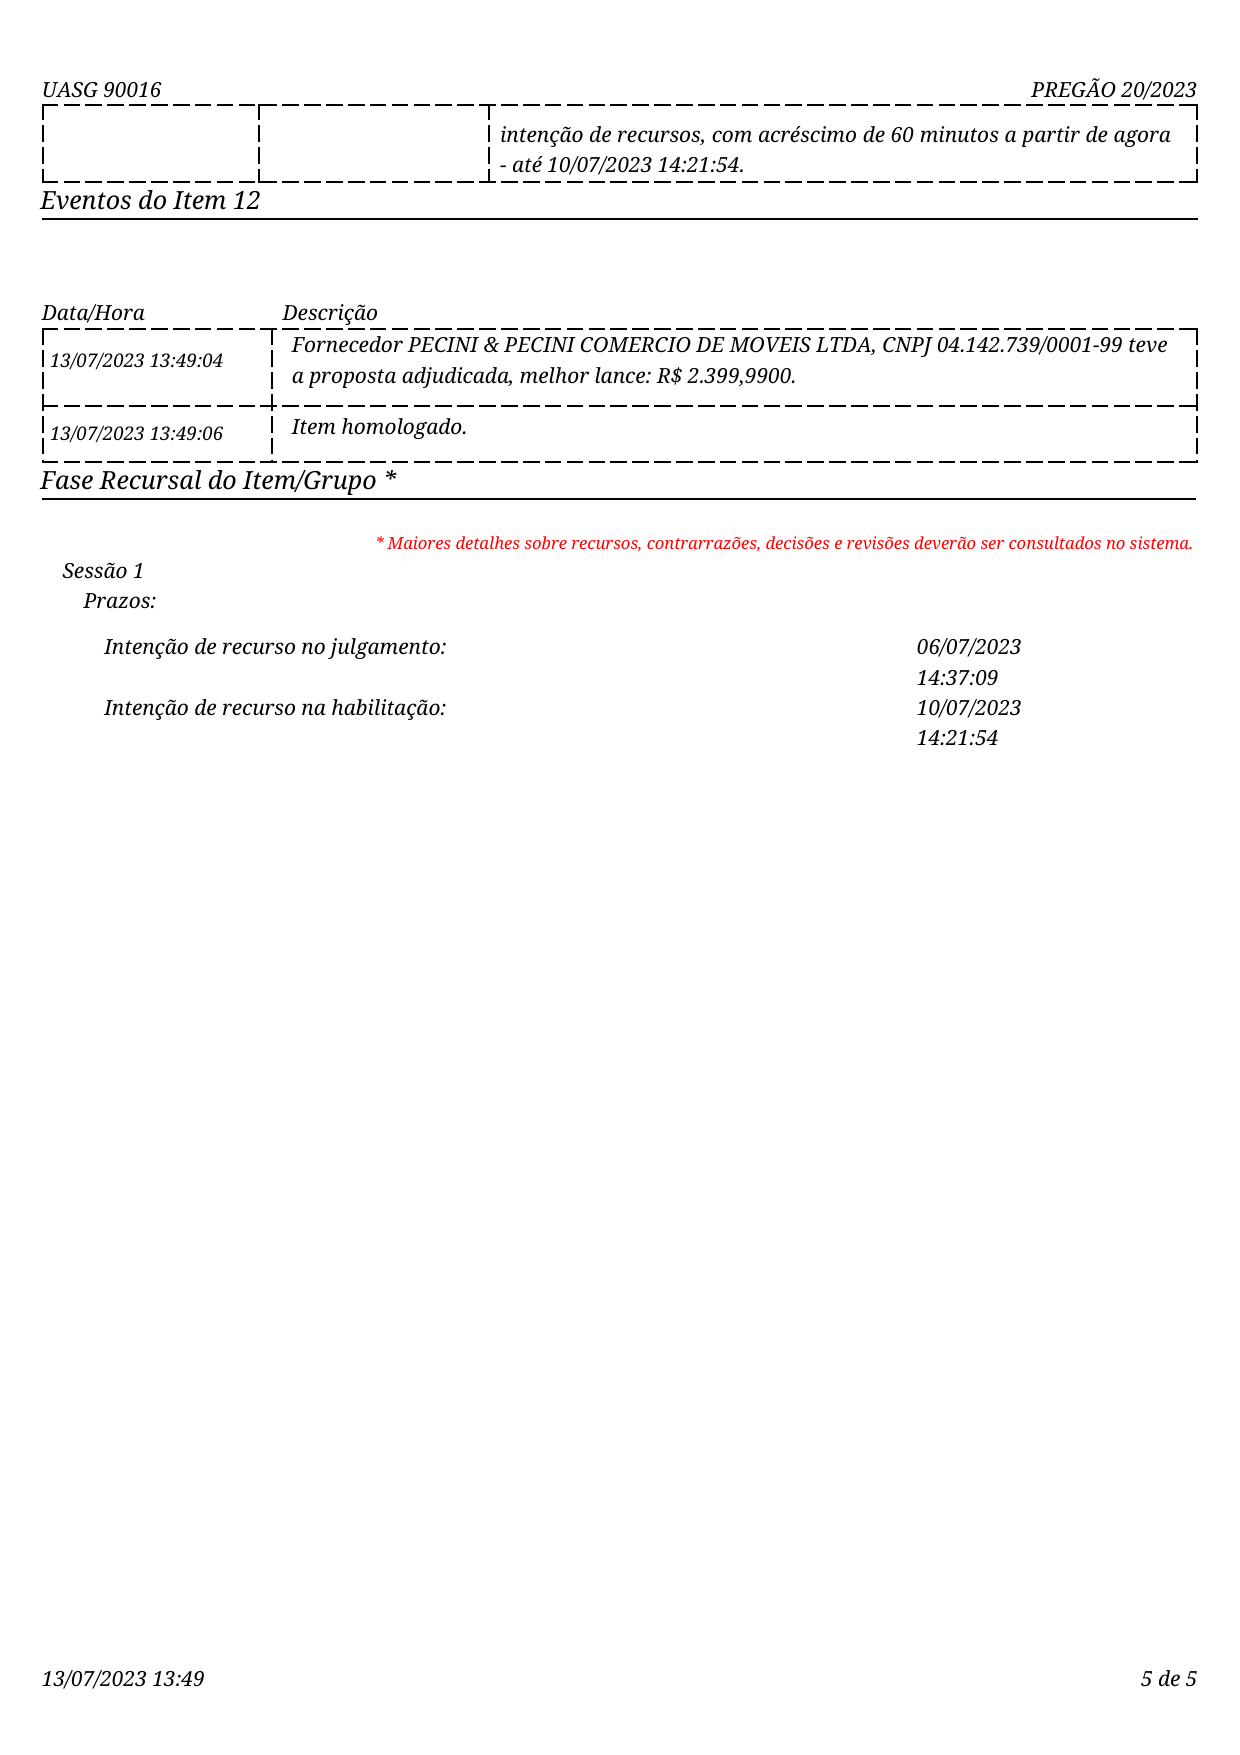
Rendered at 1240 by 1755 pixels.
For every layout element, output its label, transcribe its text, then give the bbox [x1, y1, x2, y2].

text Fase Recursal do Item/Grupo * [40, 463, 1199, 497]
table_cell 06/07/2023 14:37:09 [917, 633, 1085, 693]
text Data/Hora Descrição [42, 298, 1199, 326]
table_header Prazos: [83, 586, 917, 632]
table_header Fornecedor PECINI & PECINI COMERCIO DE MOVEIS LTDA, CNPJ 04.142.739/0001-99 teve a proposta adjudicada, melhor lance: R$ 2.399,9900. [272, 328, 1197, 404]
table_cell intenção de recursos, com acréscimo de 60 minutos a partir de agora - até 10/07/2023 14:21:54. [489, 104, 1197, 181]
table_cell Item homologado. [272, 405, 1197, 461]
table_cell Intenção de recurso na habilitação: [83, 693, 917, 754]
table_cell Intenção de recurso no julgamento: [83, 633, 917, 693]
table_header 13/07/2023 13:49:04 [43, 328, 272, 404]
table_cell 10/07/2023 14:21:54 [917, 693, 1085, 754]
text * Maiores detalhes sobre recursos, contrarrazões, decisões e revisões deverão ser consultados no sistema. [42, 532, 1196, 554]
table_cell [259, 104, 488, 181]
text Sessão 1 [62, 556, 1199, 584]
table_cell 13/07/2023 13:49:06 [43, 405, 272, 461]
table_cell [43, 104, 259, 181]
text Eventos do Item 12 [40, 183, 1199, 217]
table_header [917, 586, 1085, 632]
